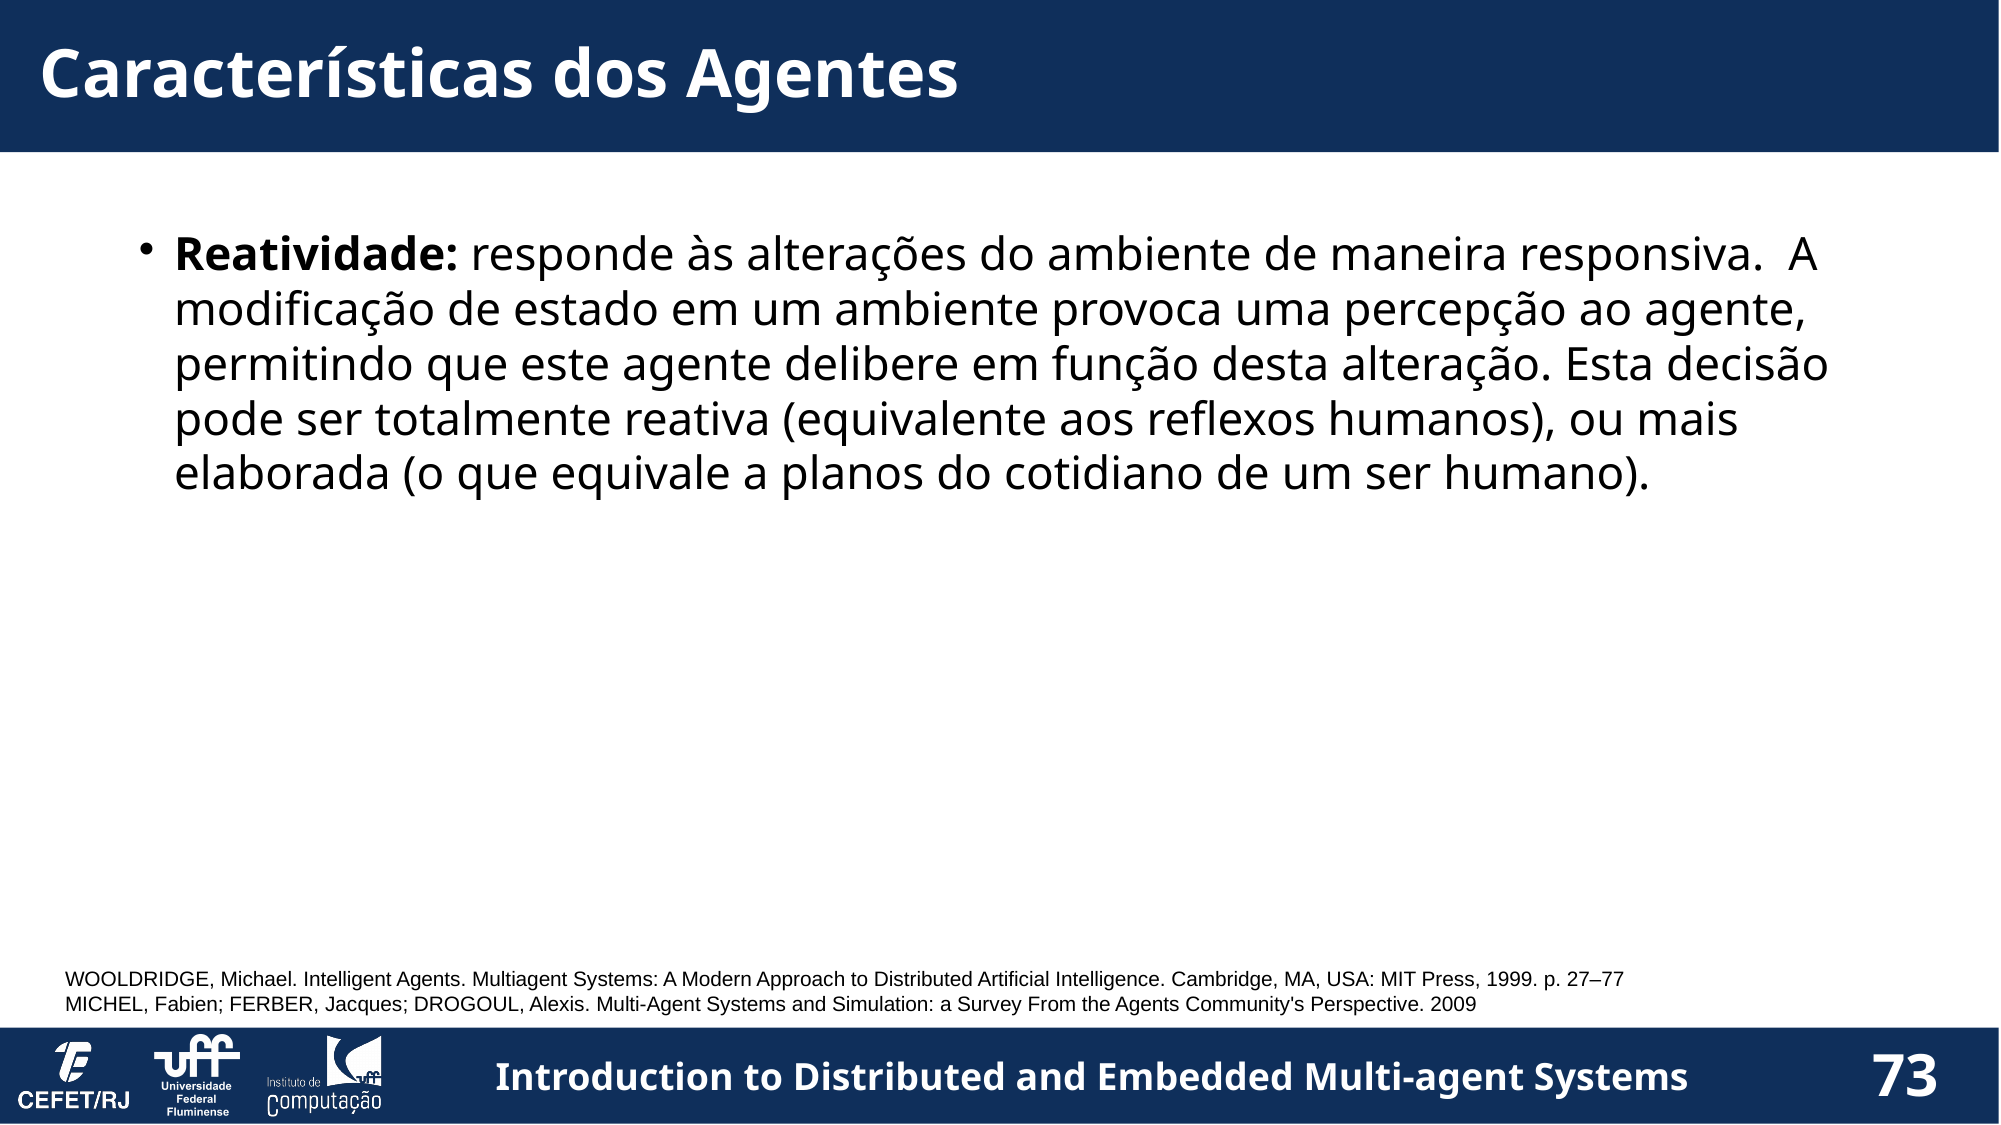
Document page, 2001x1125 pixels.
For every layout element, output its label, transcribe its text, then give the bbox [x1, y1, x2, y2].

text_box WOOLDRIDGE, Michael. Intelligent Agents. Multiagent Systems: A Modern Approach to Distributed Artificial Intelligence. Cambridge, MA, USA: MIT Press, 1999. p. 27–77 MICHEL, Fabien; FERBER, Jacques; DROGOUL, Alexis. Multi-Agent Systems and Simulation: a Survey From the Agents Community's Perspective. 2009 [50, 958, 1969, 1024]
picture [18, 1021, 129, 1125]
text_box Reatividade: responde às alterações do ambiente de maneira responsiva. A modificação de estado em um ambiente provoca uma percepção ao agente, permitindo que este agente delibere em função desta alteração. Esta decisão pode ser totalmente reativa (equivalente aos reflexos humanos), ou mais elaborada (o que equivale a planos do cotidiano de um ser humano). [88, 216, 1949, 617]
picture [153, 1033, 241, 1121]
picture [265, 1033, 383, 1117]
text_box Características dos Agentes [25, 23, 1999, 119]
